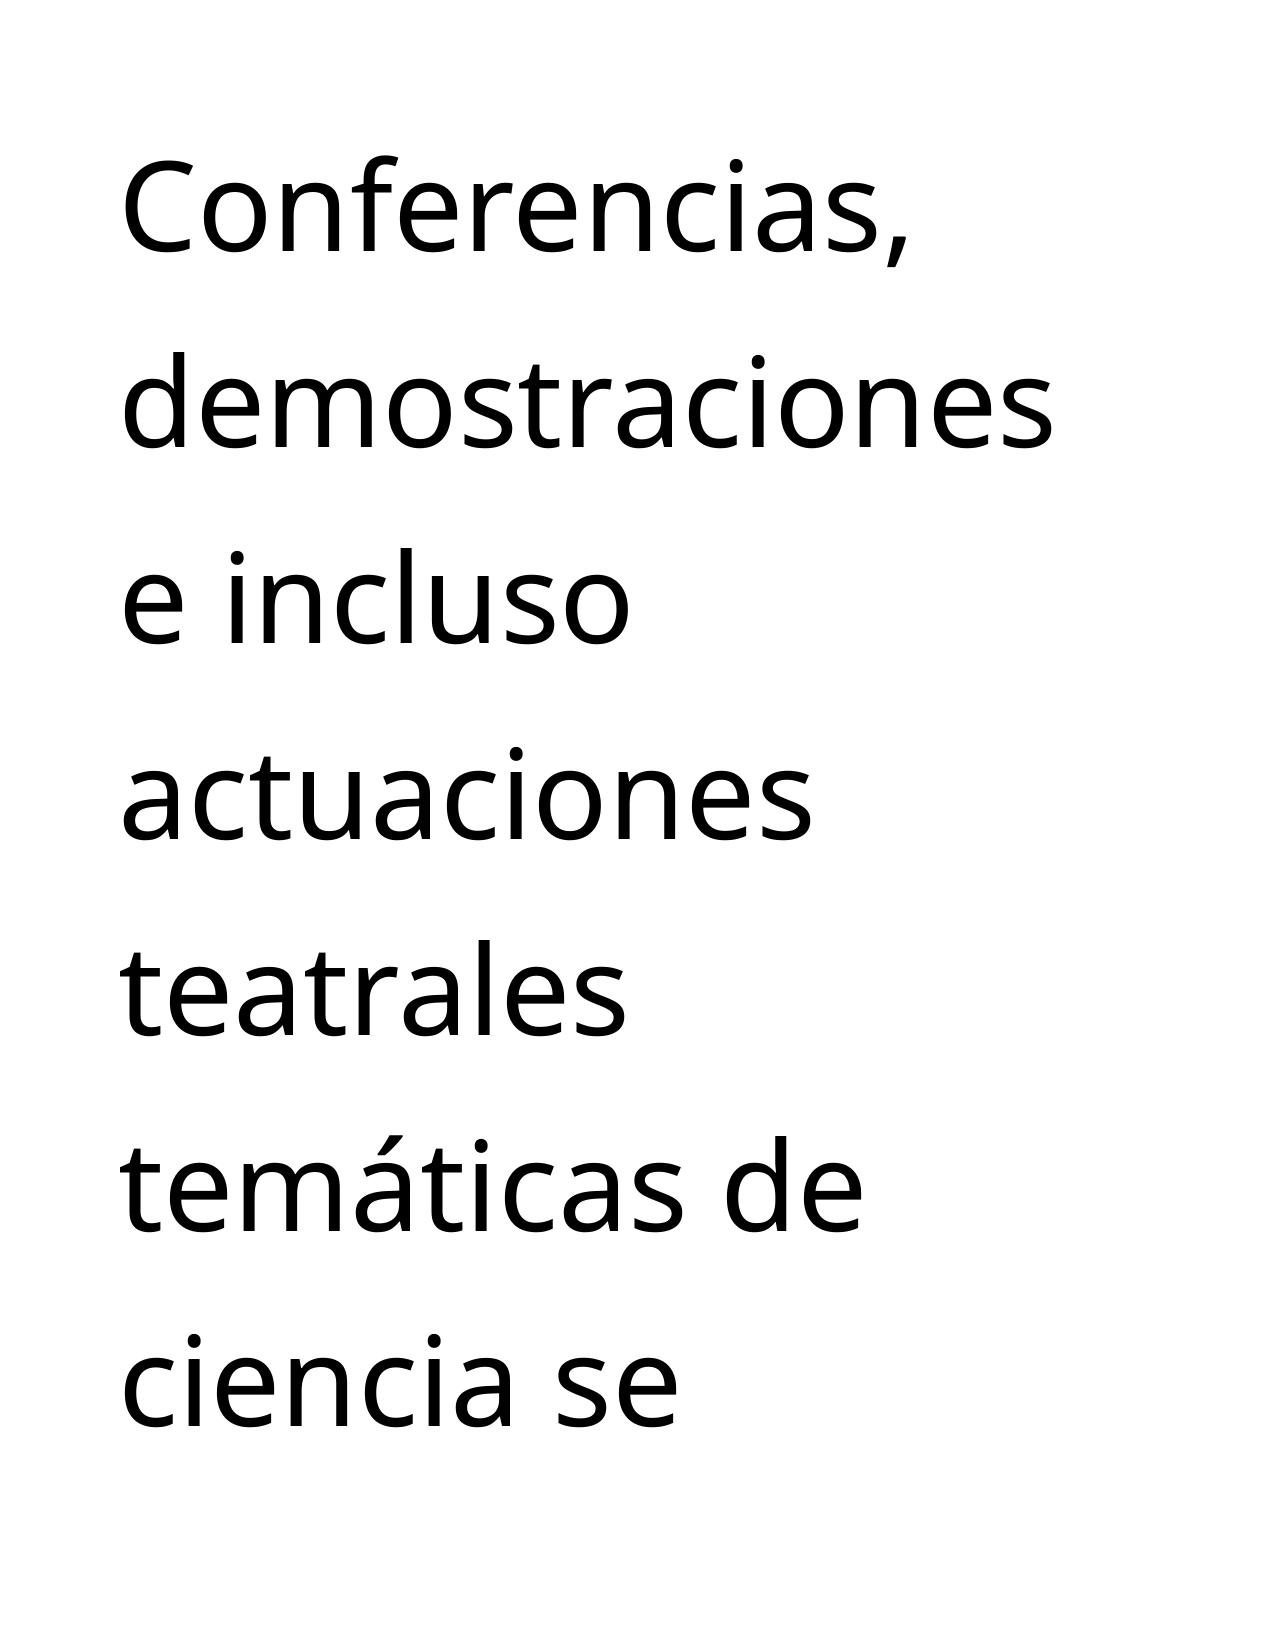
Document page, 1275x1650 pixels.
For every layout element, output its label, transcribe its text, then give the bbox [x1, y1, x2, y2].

text Conferencias, demostraciones e incluso actuaciones teatrales temáticas de ciencia se [118, 118, 1157, 1463]
